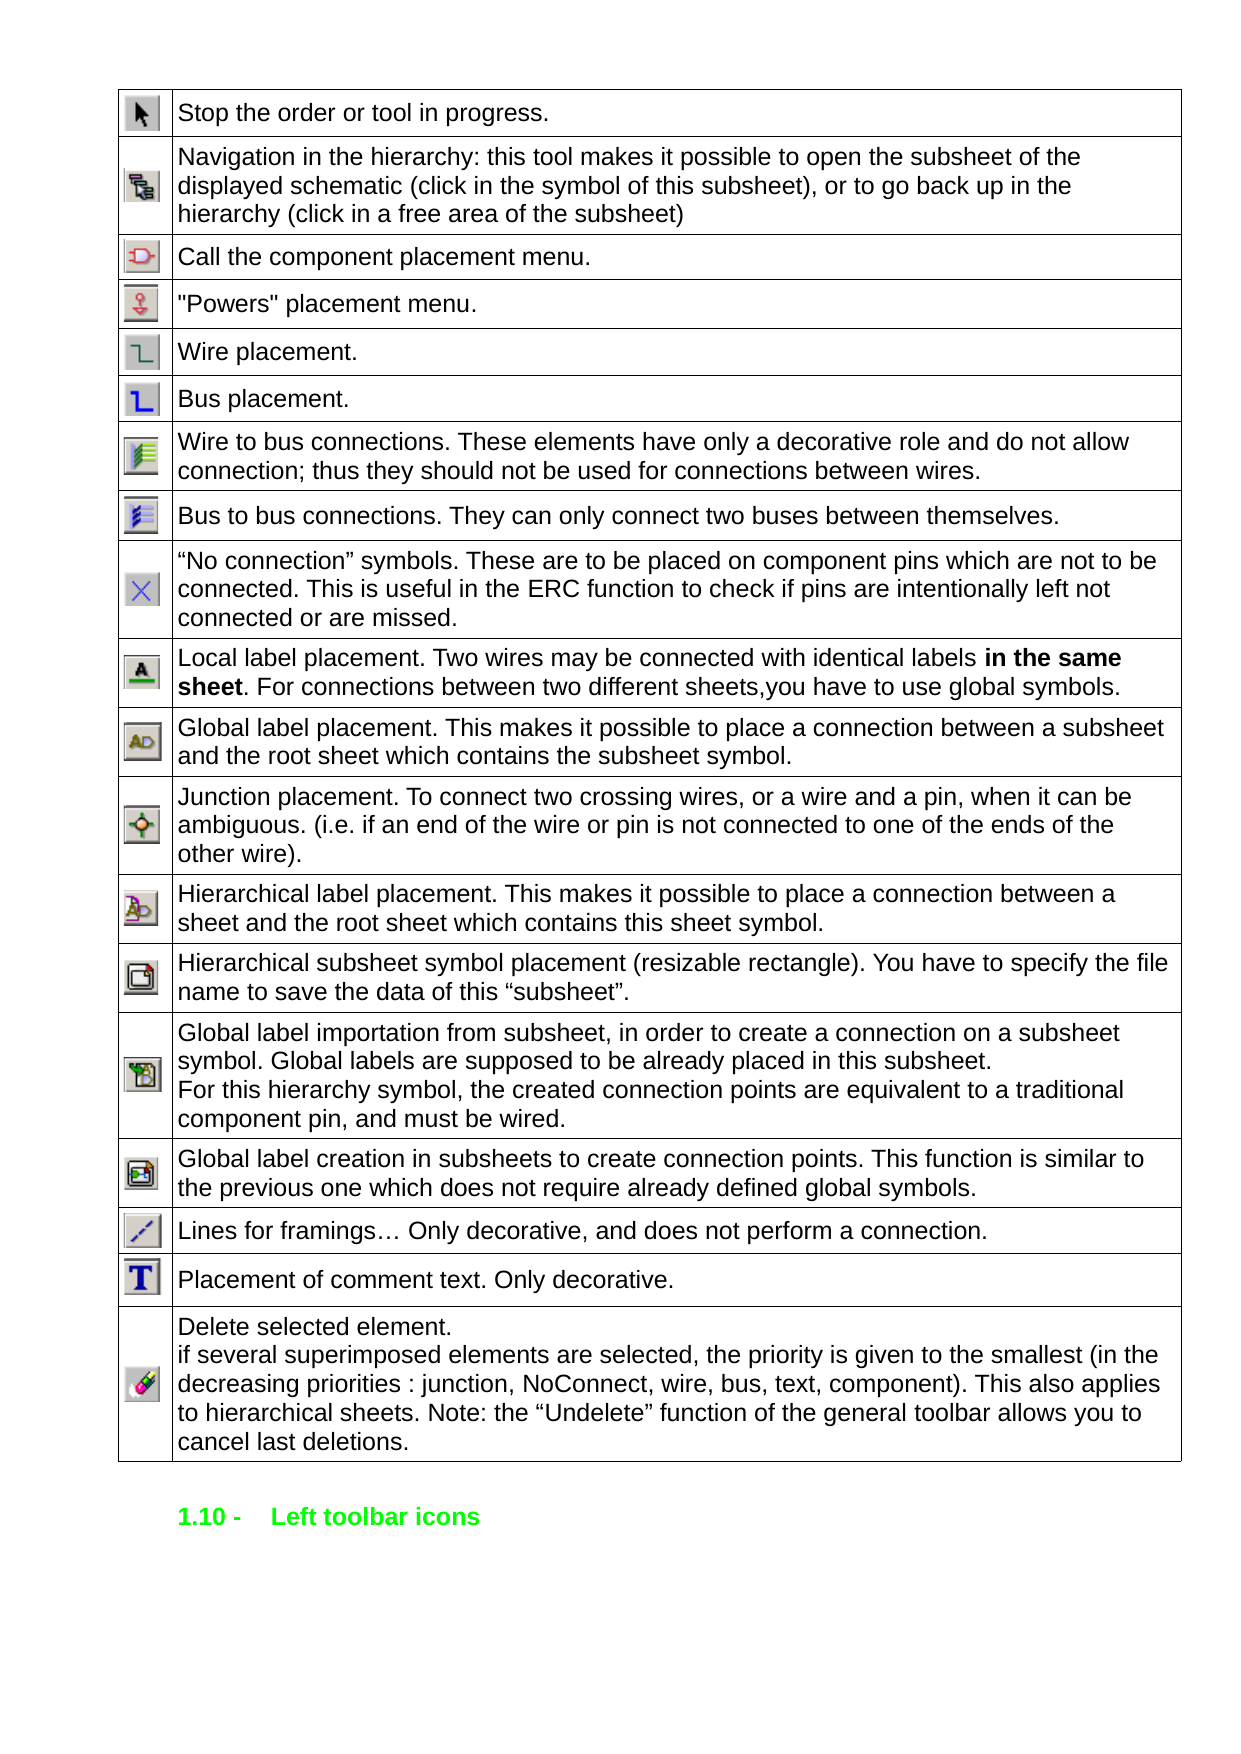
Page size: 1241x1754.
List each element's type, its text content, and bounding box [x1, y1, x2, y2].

table_cell Bus placement. [173, 376, 1181, 421]
table_cell [119, 541, 172, 638]
picture [123, 168, 160, 202]
table_cell Delete selected element. if several superimposed elements are selected, the priority is given to the smallest (in the decreasing priorities : junction, NoConnect, wire, bus, text, component). This also applies to hierarchical sheets. Note: the “Undelete” function of the general toolbar allows you to cancel last deletions. [173, 1307, 1181, 1461]
table_cell Global label importation from subsheet, in order to create a connection on a subsheet symbol. Global labels are supposed to be already placed in this subsheet. For this hierarchy symbol, the created connection points are equivalent to a traditional component pin, and must be wired. [173, 1013, 1181, 1138]
table_cell [119, 1013, 172, 1138]
table_cell Call the component placement menu. [173, 235, 1181, 278]
table_cell [119, 329, 172, 375]
table_cell [119, 1208, 172, 1253]
table_cell Hierarchical subsheet symbol placement (resizable rectangle). You have to specify the file name to save the data of this “subsheet”. [173, 944, 1181, 1012]
picture [123, 805, 160, 844]
table_cell "Powers" placement menu. [173, 280, 1181, 328]
table_cell [119, 137, 172, 234]
table_cell Wire placement. [173, 329, 1181, 375]
picture [123, 437, 159, 475]
table_cell [119, 491, 172, 540]
picture [123, 655, 160, 689]
table_cell [119, 1139, 172, 1207]
picture [123, 1213, 162, 1248]
table_cell [119, 1254, 172, 1306]
table_cell “No connection” symbols. These are to be placed on component pins which are not to be connected. This is useful in the ERC function to check if pins are intentionally left not connected or are missed. [173, 541, 1181, 638]
table_header [119, 90, 172, 136]
picture [123, 239, 160, 273]
table_cell Navigation in the hierarchy: this tool makes it possible to open the subsheet of the displayed schematic (click in the symbol of this subsheet), or to go back up in the hierarchy (click in a free area of the subsheet) [173, 137, 1181, 234]
table_cell Lines for framings… Only decorative, and does not perform a connection. [173, 1208, 1181, 1253]
picture [123, 496, 159, 534]
table_cell [119, 875, 172, 943]
table_cell [119, 1307, 172, 1461]
table_cell [119, 944, 172, 1012]
table_cell [119, 777, 172, 873]
table_cell Global label creation in subsheets to create connection points. This function is similar to the previous one which does not require already defined global symbols. [173, 1139, 1181, 1207]
picture [123, 960, 159, 995]
table_cell Hierarchical label placement. This makes it possible to place a connection between a sheet and the root sheet which contains this sheet symbol. [173, 875, 1181, 943]
picture [123, 1258, 162, 1295]
table_cell [119, 280, 172, 328]
table_cell [119, 708, 172, 776]
subtitle Left toolbar icons [177, 1502, 1181, 1531]
picture [123, 722, 162, 761]
picture [123, 1057, 162, 1092]
table_cell Global label placement. This makes it possible to place a connection between a subsheet and the root sheet which contains the subsheet symbol. [173, 708, 1181, 776]
table_cell [119, 235, 172, 278]
picture [123, 1156, 159, 1190]
table_cell [119, 422, 172, 490]
table_cell Local label placement. Two wires may be connected with identical labels in the same sheet. For connections between two different sheets,you have to use global symbols. [173, 639, 1181, 707]
table_cell Wire to bus connections. These elements have only a decorative role and do not allow connection; thus they should not be used for connections between wires. [173, 422, 1181, 490]
picture [123, 284, 159, 322]
table_cell Junction placement. To connect two crossing wires, or a wire and a pin, when it can be ambiguous. (i.e. if an end of the wire or pin is not connected to one of the ends of the other wire). [173, 777, 1181, 873]
table_cell Bus to bus connections. They can only connect two buses between themselves. [173, 491, 1181, 540]
picture [123, 890, 159, 926]
table_header Stop the order or tool in progress. [173, 90, 1181, 136]
table_cell Placement of comment text. Only decorative. [173, 1254, 1181, 1306]
table_cell [119, 639, 172, 707]
table_cell [119, 376, 172, 421]
